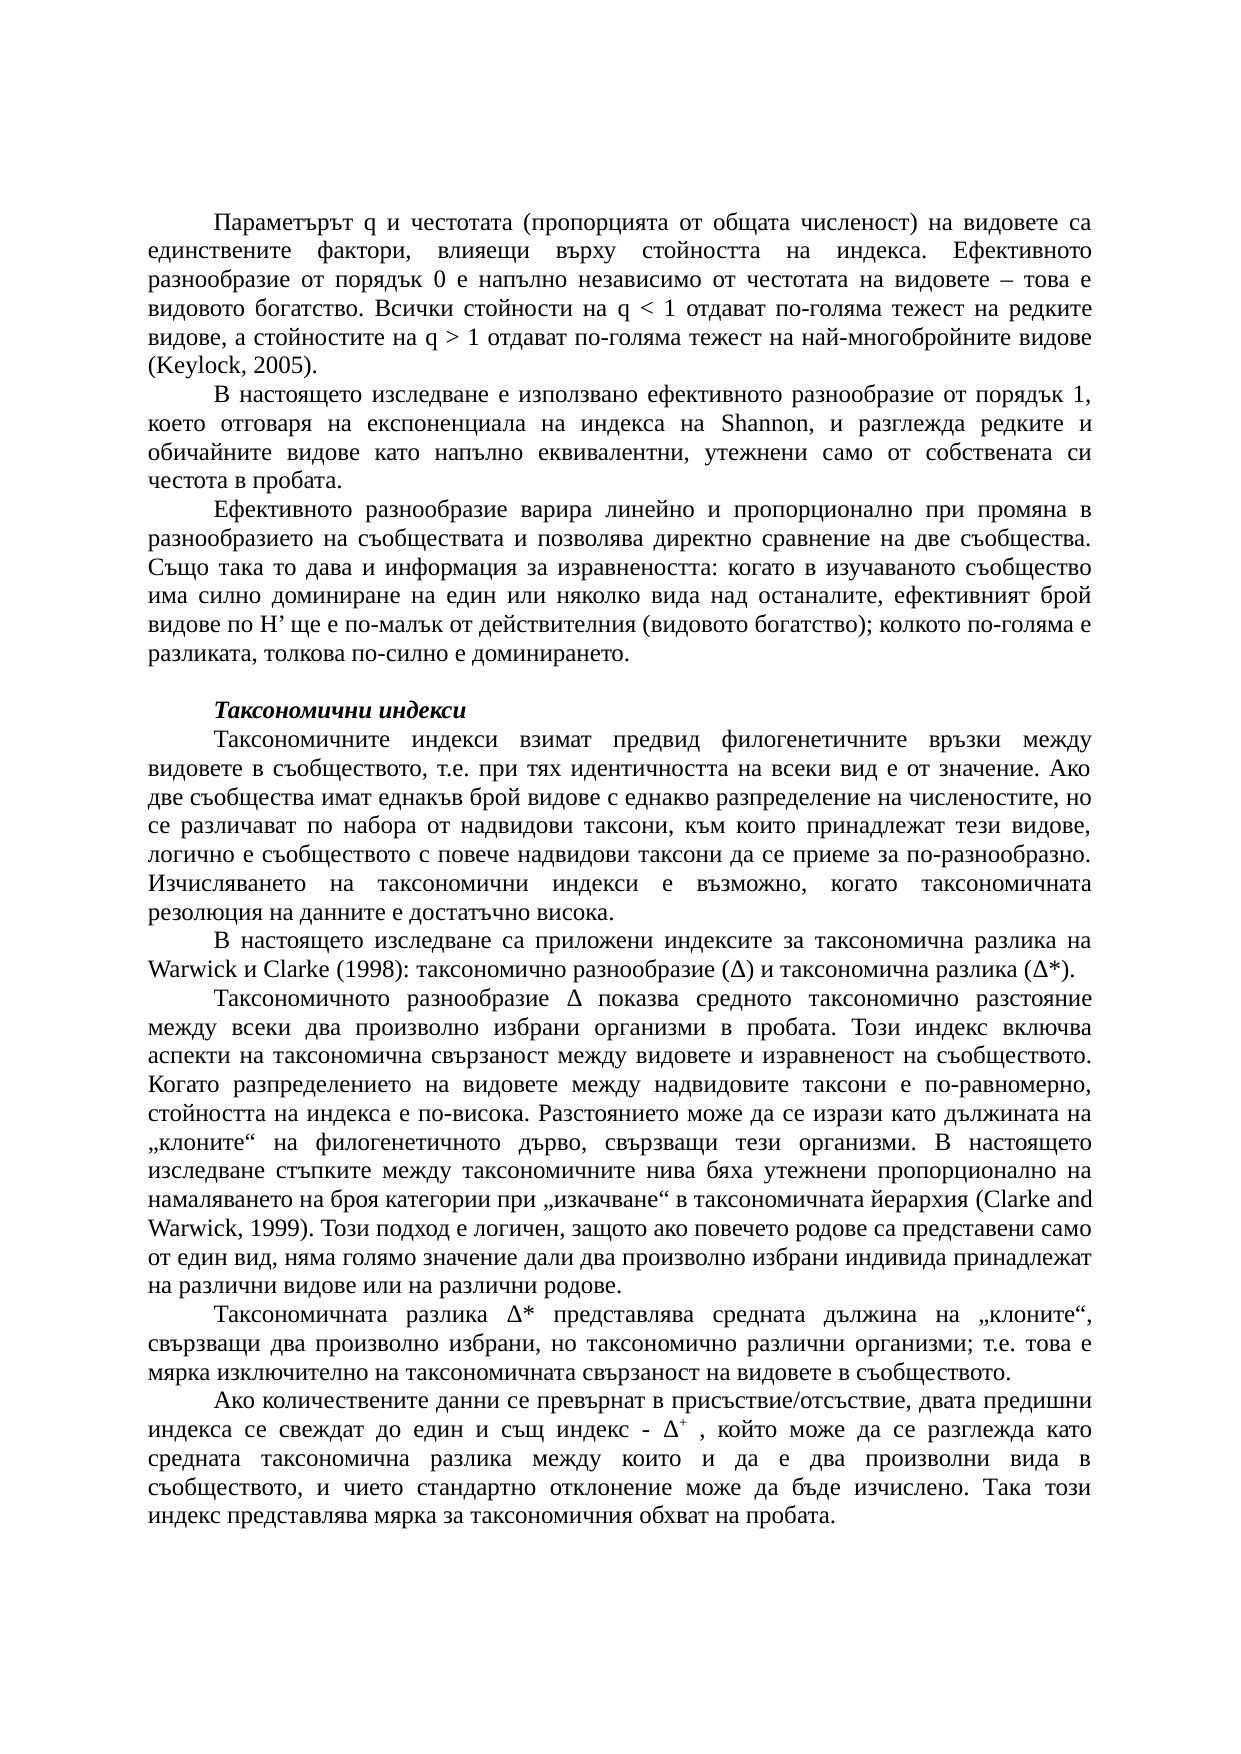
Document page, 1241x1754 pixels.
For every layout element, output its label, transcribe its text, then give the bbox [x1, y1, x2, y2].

text В настоящето изследване е използвано ефективното разнообразие от порядък 1, което отговаря на експоненциала на индекса на Shannon, и разглежда редките и обичайните видове като напълно еквивалентни, утежнени само от собствената си честота в пробата. [148, 379, 1093, 494]
text Таксономични индекси [148, 695, 1093, 724]
text Ефективното разнообразие варира линейно и пропорционално при промяна в разнообразието на съобществата и позволява директно сравнение на две съобщества. Също така то дава и информация за изравнеността: когато в изучаваното съобщество има силно доминиране на един или няколко вида над останалите, ефективният брой видове по H’ ще е по-малък от действителния (видовото богатство); колкото по-голяма е разликата, толкова по-силно е доминирането. [148, 494, 1093, 667]
text В настоящето изследване са приложени индексите за таксономична разлика на Warwick и Clarke (1998): таксономично разнообразие (Δ) и таксономична разлика (Δ*). [148, 925, 1093, 983]
text Таксономичното разнообразие Δ показва средното таксономично разстояние между всеки два произволно избрани организми в пробата. Този индекс включва аспекти на таксономична свързаност между видовете и изравненост на съобществото. Когато разпределението на видовете между надвидовите таксони е по-равномерно, стойността на индекса е по-висока. Разстоянието може да се изрази като дължината на „клоните“ на филогенетичното дърво, свързващи тези организми. В настоящето изследване стъпките между таксономичните нива бяха утежнени пропорционално на намаляването на броя категории при „изкачване“ в таксономичната йерархия (Clarke and Warwick, 1999). Този подход е логичен, защото ако повечето родове са представени само от един вид, няма голямо значение дали два произволно избрани индивида принадлежат на различни видове или на различни родове. [148, 983, 1093, 1299]
text Ако количествените данни се превърнат в присъствие/отсъствие, двата предишни индекса се свеждат до един и същ индекс - Δ+ , който може да се разглежда като средната таксономична разлика между които и да е два произволни вида в съобществото, и чието стандартно отклонение може да бъде изчислено. Така този индекс представлява мярка за таксономичния обхват на пробата. [148, 1385, 1093, 1529]
text Таксономичните индекси взимат предвид филогенетичните връзки между видовете в съобществото, т.е. при тях идентичността на всеки вид е от значение. Ако две съобщества имат еднакъв брой видове с еднакво разпределение на численостите, но се различават по набора от надвидови таксони, към които принадлежат тези видове, логично е съобществото с повече надвидови таксони да се приеме за по-разнообразно. Изчисляването на таксономични индекси е възможно, когато таксономичната резолюция на данните е достатъчно висока. [148, 724, 1093, 925]
text Параметърът q и честотата (пропорцията от общата численост) на видовете са единствените фактори, влияещи върху стойността на индекса. Ефективното разнообразие от порядък 0 е напълно независимо от честотата на видовете – това е видовото богатство. Всички стойности на q < 1 отдават по-голяма тежест на редките видове, а стойностите на q > 1 отдават по-голяма тежест на най-многобройните видове (Keylock, 2005). [148, 207, 1093, 379]
text Таксономичната разлика Δ* представлява средната дължина на „клоните“, свързващи два произволно избрани, но таксономично различни организми; т.е. това е мярка изключително на таксономичната свързаност на видовете в съобществото. [148, 1299, 1093, 1385]
